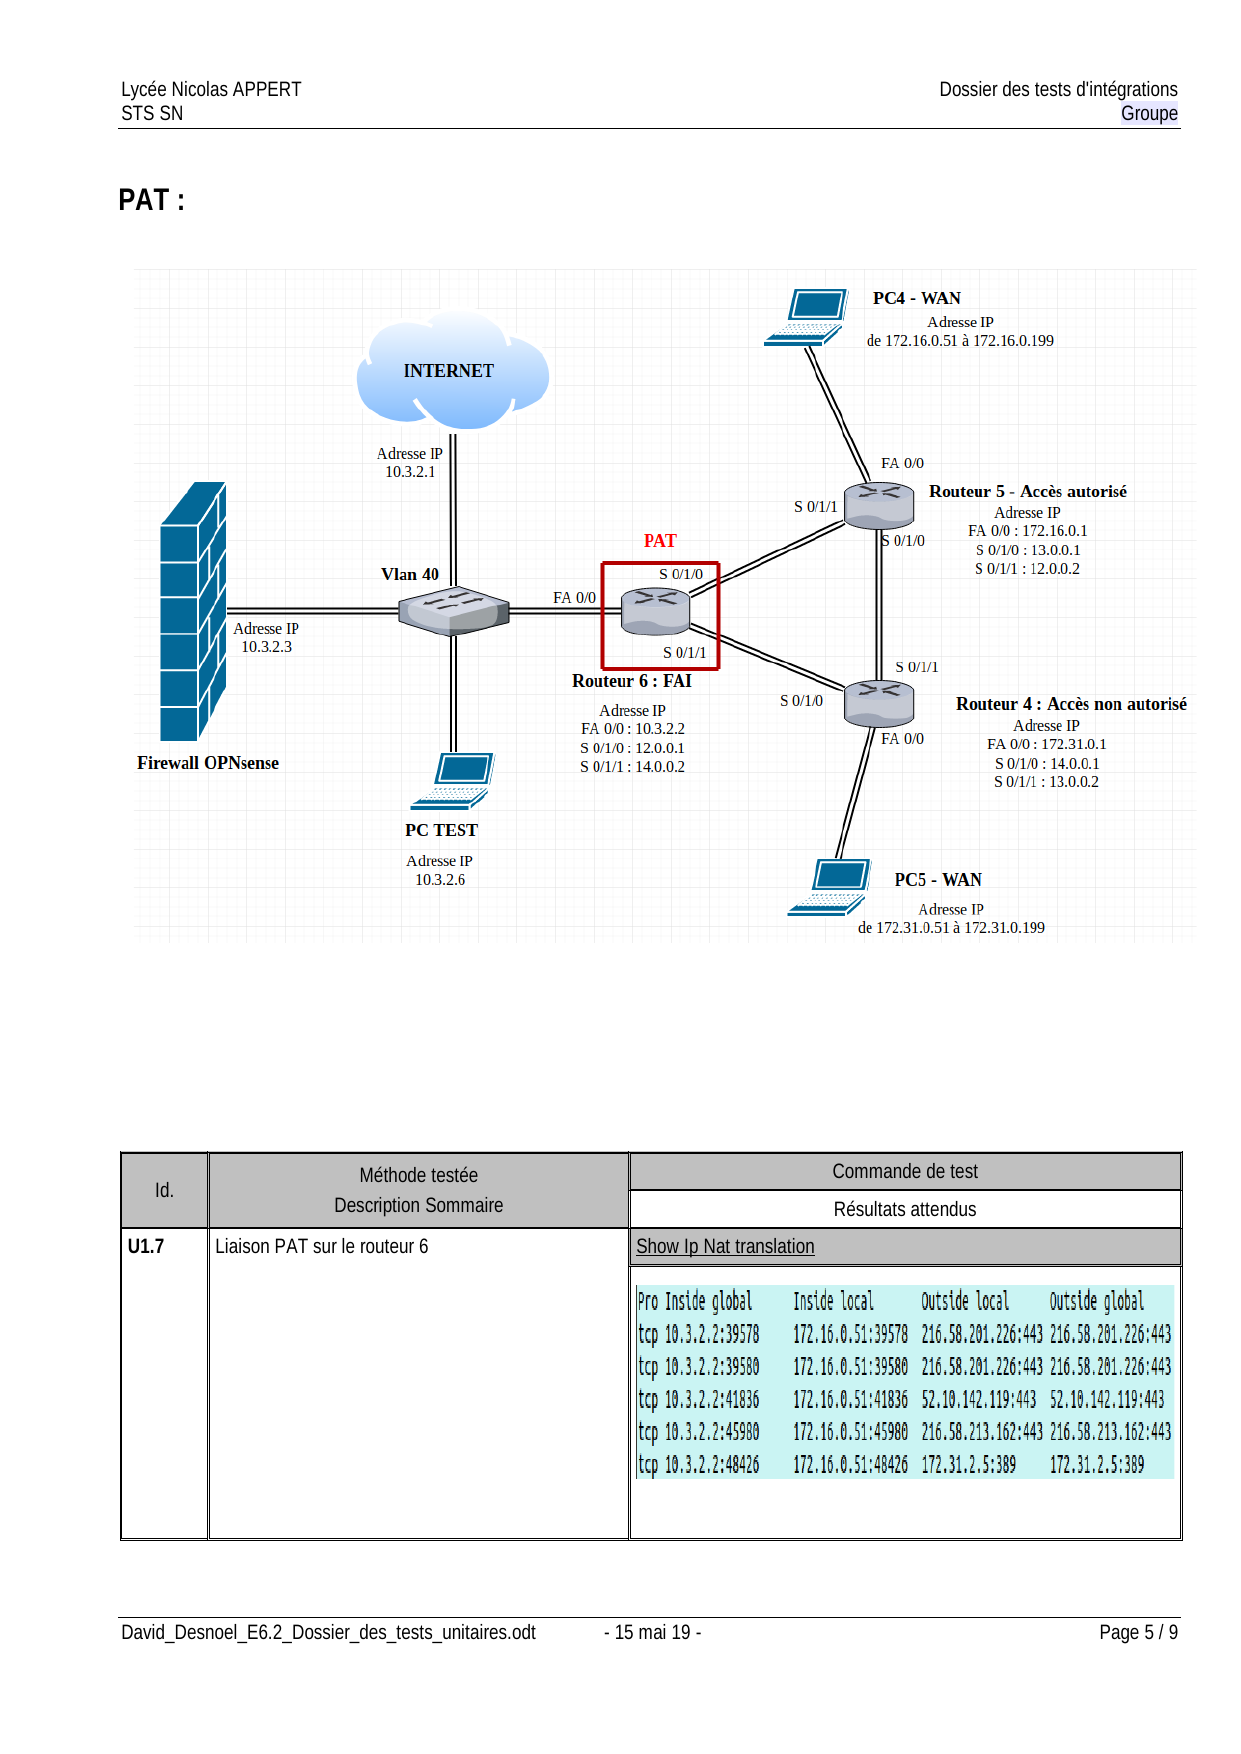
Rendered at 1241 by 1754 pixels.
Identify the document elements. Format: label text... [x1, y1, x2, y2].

table_header Commande de test [631, 1154, 1180, 1189]
table_header Show Ip Nat translation [631, 1229, 1180, 1264]
table_cell Liaison PAT sur le routeur 6 [210, 1229, 628, 1538]
table_header Id. [122, 1154, 207, 1227]
picture [133, 269, 1197, 943]
picture [636, 1285, 1175, 1479]
table_cell [631, 1267, 1180, 1538]
table_header Méthode testée Description Sommaire [210, 1154, 628, 1227]
table_cell Résultats attendus [631, 1191, 1180, 1227]
text PAT : [118, 181, 1181, 217]
table_cell U1.7 [122, 1229, 207, 1538]
